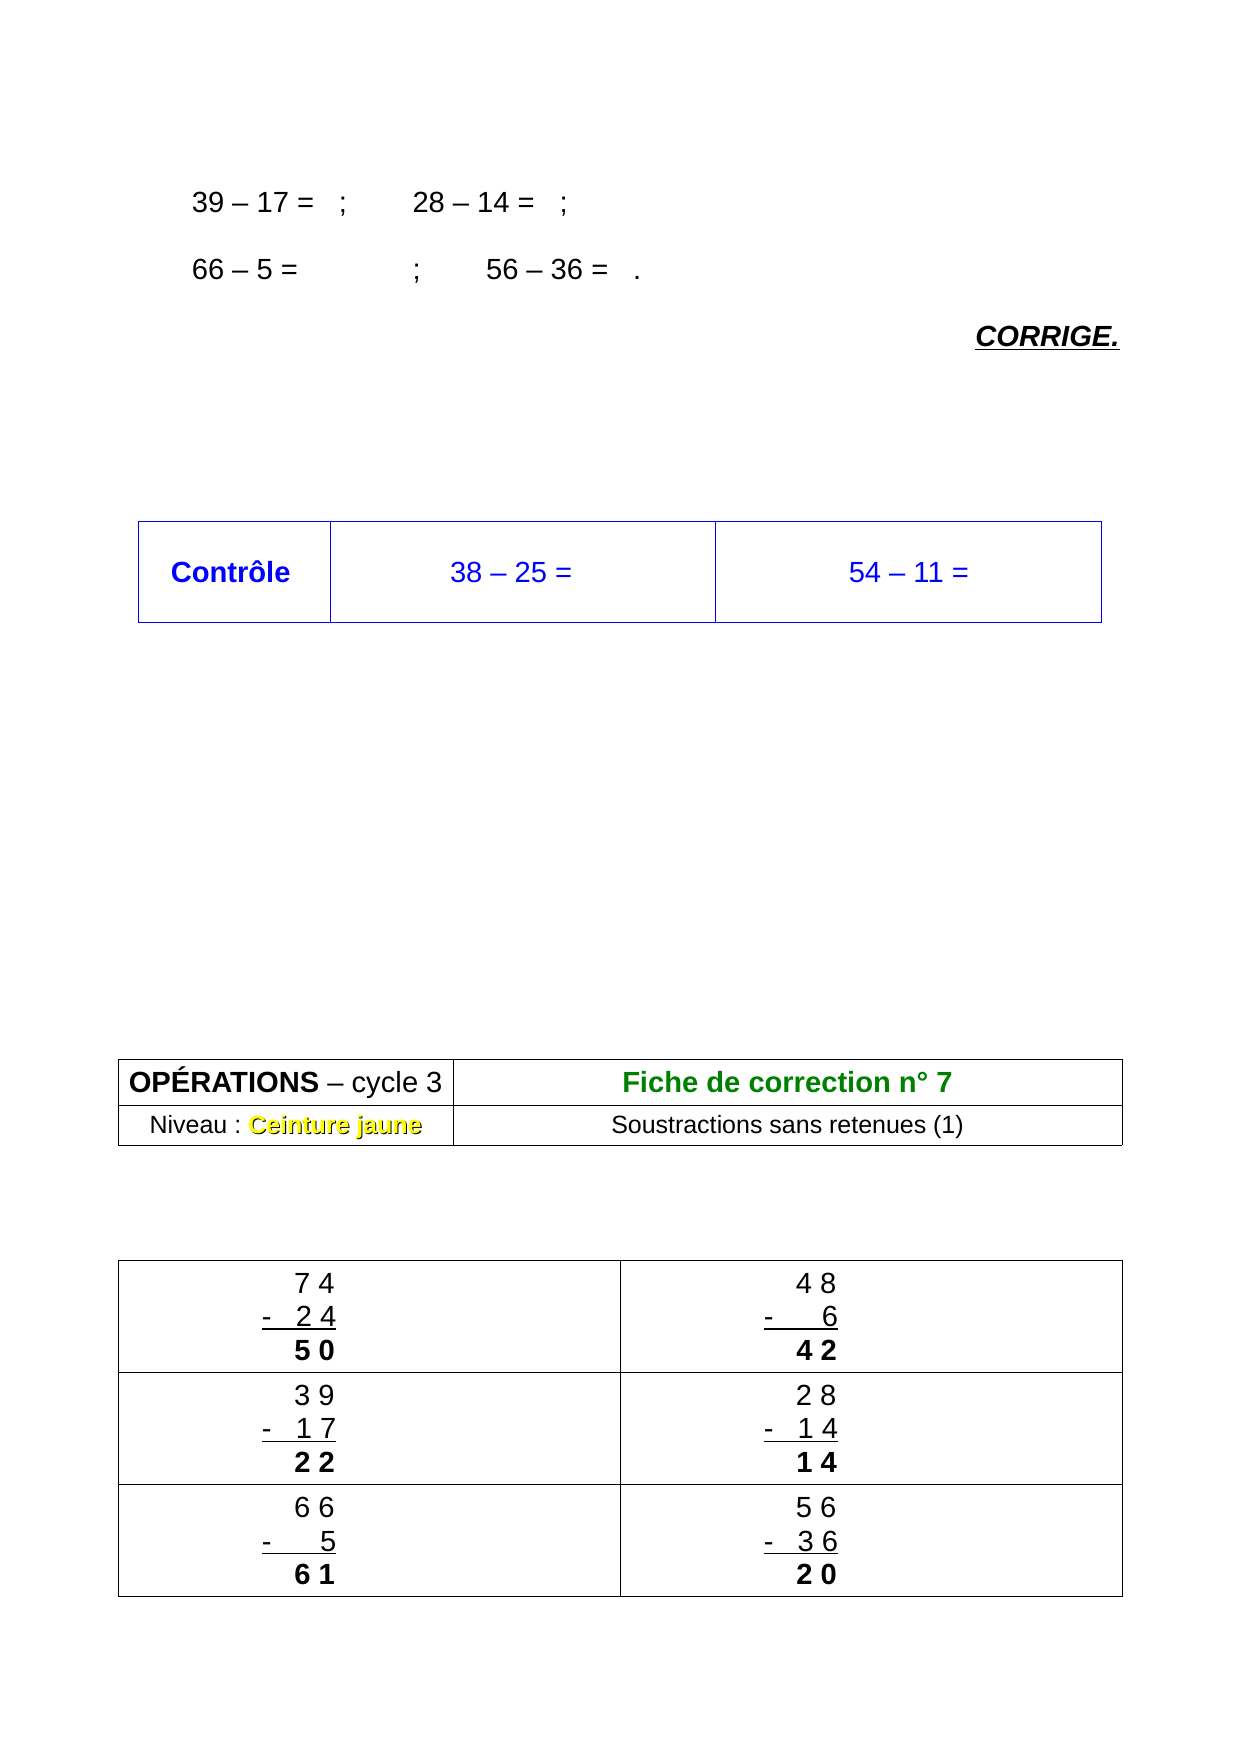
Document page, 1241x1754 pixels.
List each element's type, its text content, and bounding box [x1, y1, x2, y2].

table_cell 5 6 - 3 6 2 0 [621, 1485, 1122, 1596]
table_cell Niveau : Ceinture jaune [119, 1106, 453, 1145]
table_cell 2 8 - 1 4 1 4 [621, 1373, 1122, 1484]
table_cell 3 9 - 1 7 2 2 [119, 1373, 620, 1484]
text CORRIGE. [118, 319, 1122, 353]
table_header 38 – 25 = [331, 522, 715, 622]
table_cell 6 6 - 5 6 1 [119, 1485, 620, 1596]
text 39 – 17 = ; 28 – 14 = ; [118, 185, 1122, 219]
table_header 7 4 - 2 4 5 0 [119, 1261, 620, 1372]
table_header opérations – cycle 3 [119, 1060, 453, 1104]
table_cell Soustractions sans retenues (1) [454, 1106, 1122, 1145]
table_header 4 8 - 6 4 2 [621, 1261, 1122, 1372]
table_header Fiche de correction n° 7 [454, 1060, 1122, 1104]
text 66 – 5 = ; 56 – 36 = . [118, 252, 1122, 286]
table_header Contrôle [139, 522, 330, 622]
table_header 54 – 11 = [716, 522, 1101, 622]
